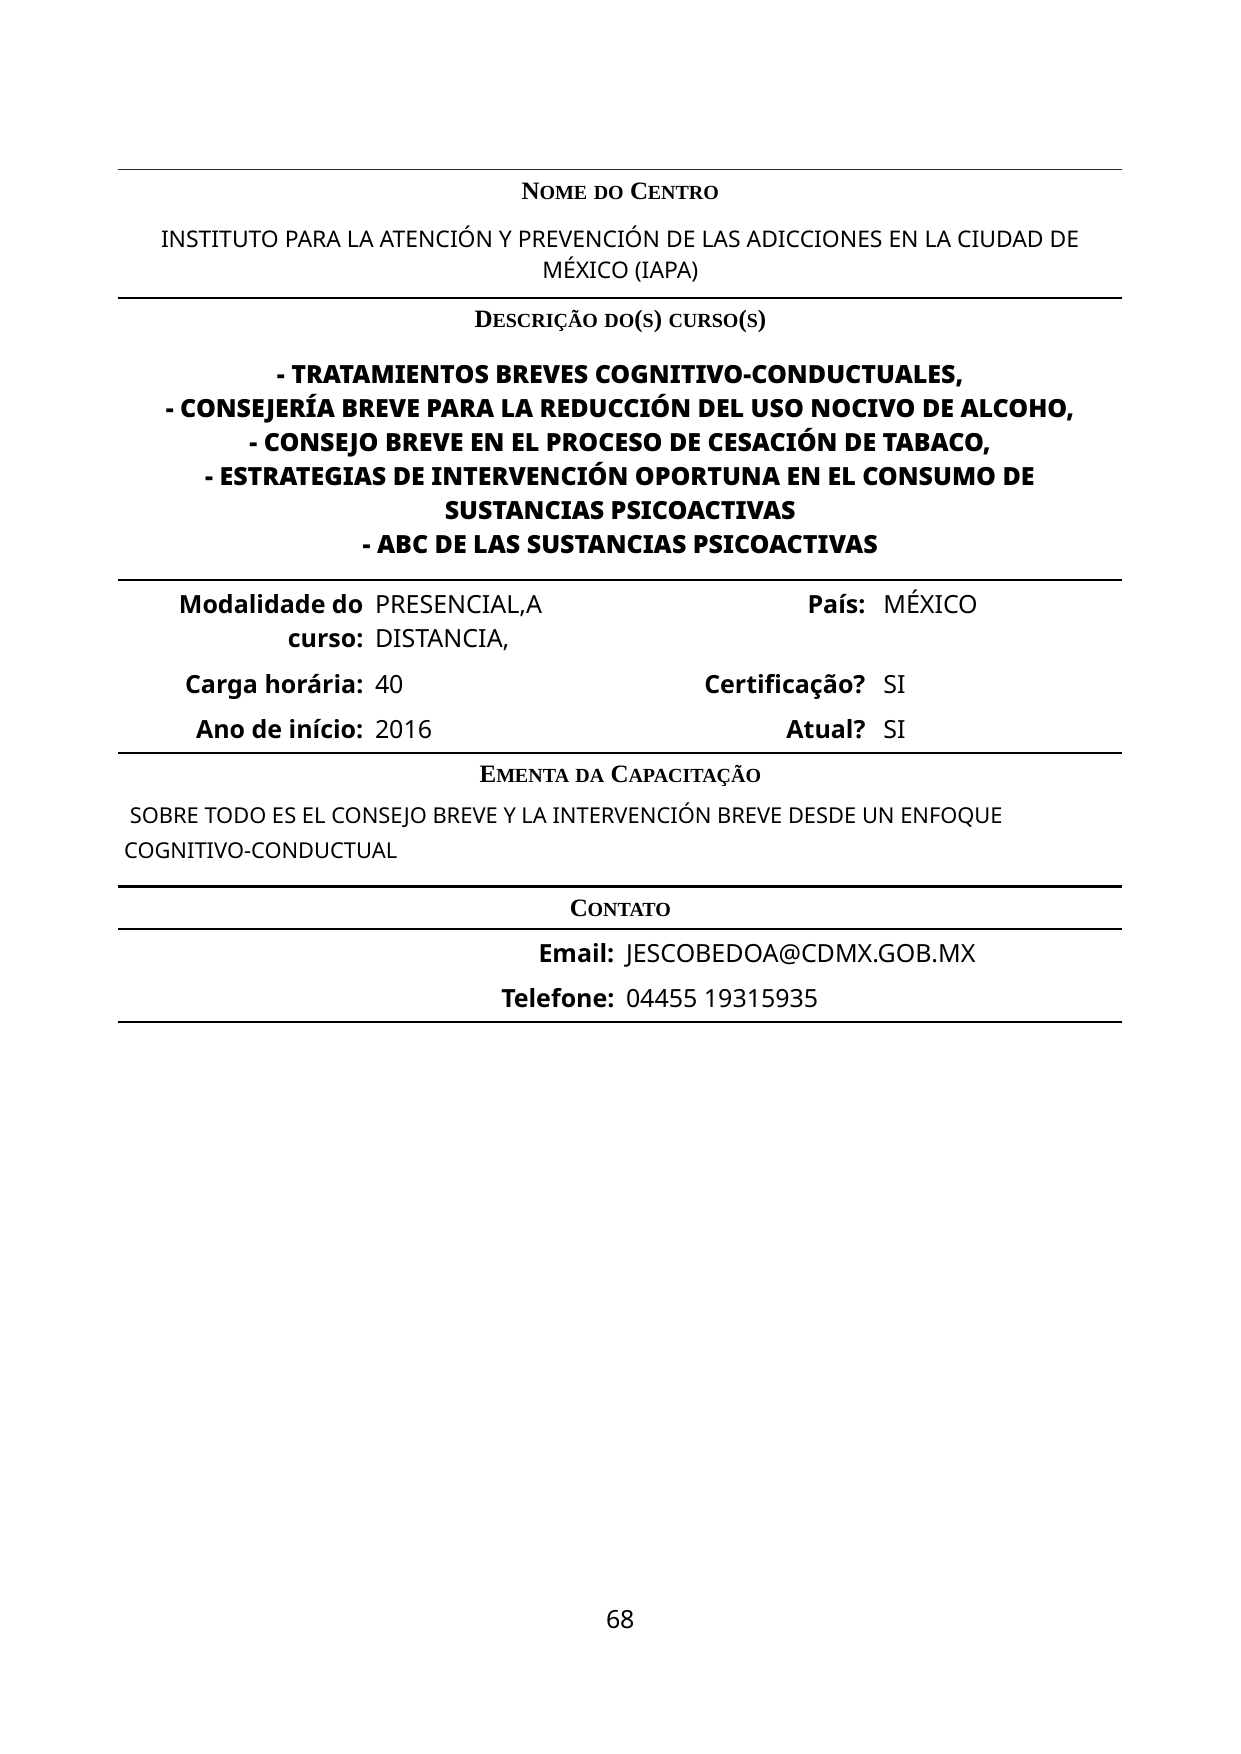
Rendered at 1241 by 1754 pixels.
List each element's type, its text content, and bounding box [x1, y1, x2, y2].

table_cell Contato [118, 888, 1122, 928]
table_cell País: [620, 581, 871, 661]
table_cell Descrição do(s) curso(s) [118, 299, 1122, 339]
table_cell MÉXICO [871, 581, 1122, 661]
table_cell Carga horária: [118, 661, 369, 706]
table_header Nome do Centro [118, 171, 1122, 211]
table_cell JESCOBEDOA@CDMX.GOB.MX [620, 930, 1122, 975]
table_cell 2016 [369, 706, 620, 752]
table_cell Certificação? [620, 661, 871, 706]
table_cell SI [871, 661, 1122, 706]
table_cell Ementa da Capacitação [118, 754, 1122, 794]
table_cell SI [871, 706, 1122, 752]
table_cell INSTITUTO PARA LA ATENCIÓN Y PREVENCIÓN DE LAS ADICCIONES EN LA CIUDAD DE MÉXICO (IAPA) [118, 211, 1122, 297]
table_cell 40 [369, 661, 620, 706]
table_cell Email: [118, 930, 620, 975]
table_cell Ano de início: [118, 706, 369, 752]
table_cell 04455 19315935 [620, 975, 1122, 1021]
table_cell Atual? [620, 706, 871, 752]
table_cell Modalidade do curso: [118, 581, 369, 661]
table_cell - TRATAMIENTOS BREVES COGNITIVO-CONDUCTUALES, - CONSEJERÍA BREVE PARA LA REDUCCIÓN DEL USO NOCIVO DE ALCOHO, - CONSEJO BREVE EN EL PROCESO DE CESACIÓN DE TABACO, - ESTRATEGIAS DE INTERVENCIÓN OPORTUNA EN EL CONSUMO DE SUSTANCIAS PSICOACTIVAS - ABC DE LAS SUSTANCIAS PSICOACTIVAS [118, 339, 1122, 579]
table_cell PRESENCIAL,A DISTANCIA, [369, 581, 620, 661]
table_cell SOBRE TODO ES EL CONSEJO BREVE Y LA INTERVENCIÓN BREVE DESDE UN ENFOQUE COGNITIVO-CONDUCTUAL [118, 794, 1122, 885]
table_cell Telefone: [118, 975, 620, 1021]
